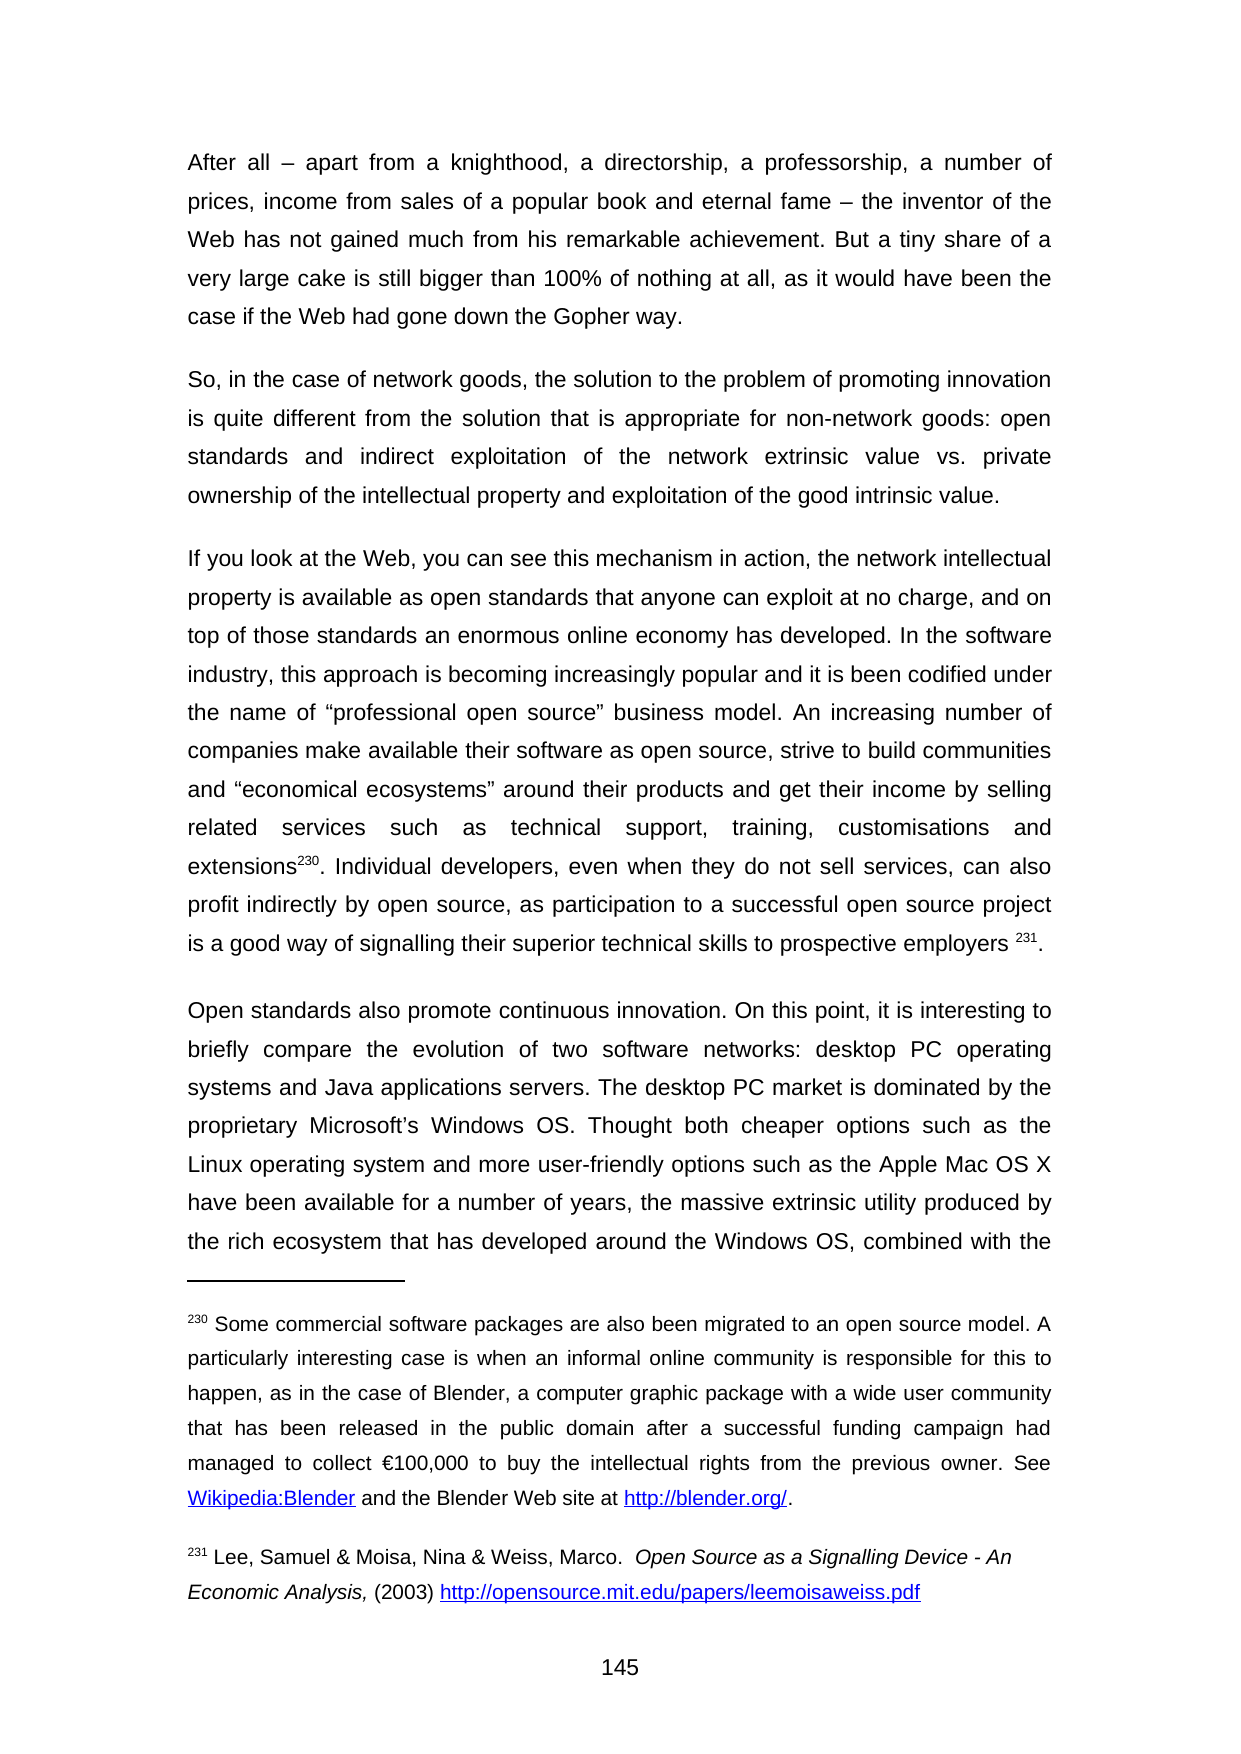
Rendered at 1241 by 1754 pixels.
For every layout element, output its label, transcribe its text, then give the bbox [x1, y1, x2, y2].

text Some commercial software packages are also been migrated to an open source model. A particularly interesting case is when an informal online community is responsible for this to happen, as in the case of Blender, a computer graphic package with a wide user community that has been released in the public domain after a successful funding campaign had managed to collect €100,000 to buy the intellectual rights from the previous owner. See Wikipedia:Blender and the Blender Web site at http://blender.org/. [187, 1312, 1053, 1509]
text After all – apart from a knighthood, a directorship, a professorship, a number of prices, income from sales of a popular book and eternal fame – the inventor of the Web has not gained much from his remarkable achievement. But a tiny share of a very large cake is still bigger than 100% of nothing at all, as it would have been the case if the Web had gone down the Gopher way. [187, 150, 1053, 329]
text Open standards also promote continuous innovation. On this point, it is interesting to briefly compare the evolution of two software networks: desktop PC operating systems and Java applications servers. The desktop PC market is dominated by the proprietary Microsoft’s Windows OS. Thought both cheaper options such as the Linux operating system and more user-friendly options such as the Apple Mac OS X have been available for a number of years, the massive extrinsic utility produced by the rich ecosystem that has developed around the Windows OS, combined with the [187, 998, 1053, 1254]
text If you look at the Web, you can see this mechanism in action, the network intellectual property is available as open standards that anyone can exploit at no charge, and on top of those standards an enormous online economy has developed. In the software industry, this approach is becoming increasingly popular and it is been codified under the name of “professional open source” business model. An increasing number of companies make available their software as open source, strive to build communities and “economical ecosystems” around their products and get their income by selling related services such as technical support, training, customisations and extensions. Individual developers, even when they do not sell services, can also profit indirectly by open source, as participation to a successful open source project is a good way of signalling their superior technical skills to prospective employers . [187, 546, 1053, 956]
text Lee, Samuel & Moisa, Nina & Weiss, Marco. Open Source as a Signalling Device - An Economic Analysis, (2003) http://opensource.mit.edu/papers/leemoisaweiss.pdf [187, 1546, 1053, 1604]
text So, in the case of network goods, the solution to the problem of promoting innovation is quite different from the solution that is appropriate for non-network goods: open standards and indirect exploitation of the network extrinsic value vs. private ownership of the intellectual property and exploitation of the good intrinsic value. [187, 367, 1053, 508]
